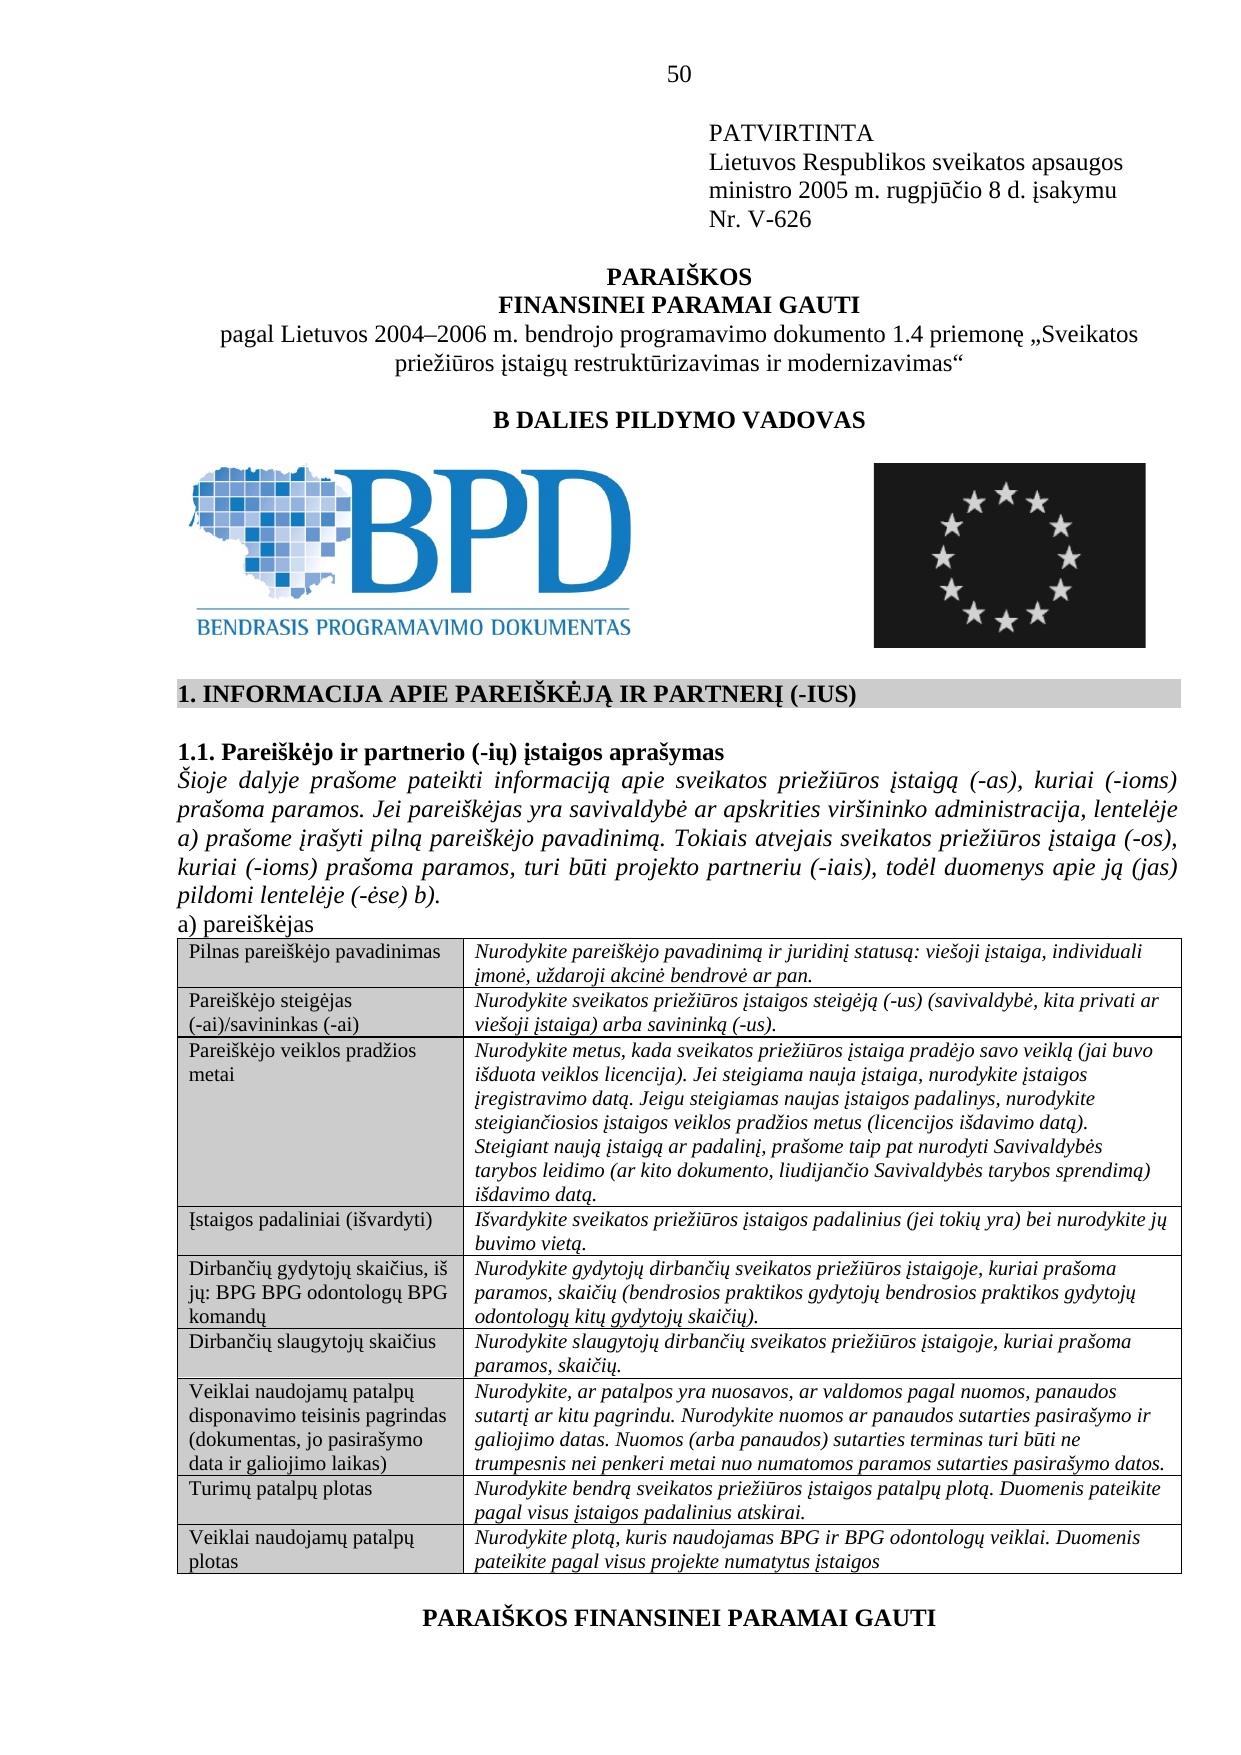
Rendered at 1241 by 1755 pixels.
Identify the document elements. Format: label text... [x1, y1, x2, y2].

table_cell Pareiškėjo steigėjas (-ai)/savininkas (-ai) [178, 988, 463, 1036]
text Nr. V-626 [177, 204, 1181, 233]
table_cell Dirbančių gydytojų skaičius, iš jų: BPG BPG odontologų BPG komandų [178, 1256, 463, 1328]
text PARAIŠKOS FINANSINEI PARAMAI GAUTI [177, 1603, 1181, 1632]
text PATVIRTINTA [709, 118, 1181, 147]
text 1.1. Pareiškėjo ir partnerio (-ių) įstaigos aprašymas [177, 737, 1181, 766]
table_cell Veiklai naudojamų patalpų plotas [178, 1525, 463, 1573]
text a) pareiškėjas [177, 909, 1181, 938]
table_cell Nurodykite sveikatos priežiūros įstaigos steigėją (-us) (savivaldybė, kita privati ar viešoji įstaiga) arba savininką (-us). [464, 988, 1181, 1036]
table_cell Nurodykite plotą, kuris naudojamas BPG ir BPG odontologų veiklai. Duomenis pateikite pagal visus projekte numatytus įstaigos [464, 1525, 1181, 1573]
table_cell Nurodykite metus, kada sveikatos priežiūros įstaiga pradėjo savo veiklą (jai buvo išduota veiklos licencija). Jei steigiama nauja įstaiga, nurodykite įstaigos įregistravimo datą. Jeigu steigiamas naujas įstaigos padalinys, nurodykite steigiančiosios įstaigos veiklos pradžios metus (licencijos išdavimo datą). Steigiant naują įstaigą ar padalinį, prašome taip pat nurodyti Savivaldybės tarybos leidimo (ar kito dokumento, liudijančio Savivaldybės tarybos sprendimą) išdavimo datą. [464, 1038, 1181, 1206]
text Šioje dalyje prašome pateikti informaciją apie sveikatos priežiūros įstaigą (-as), kuriai (-ioms) prašoma paramos. Jei pareiškėjas yra savivaldybė ar apskrities viršininko administracija, lentelėje a) prašome įrašyti pilną pareiškėjo pavadinimą. Tokiais atvejais sveikatos priežiūros įstaiga (-os), kuriai (-ioms) prašoma paramos, turi būti projekto partneriu (-iais), todėl duomenys apie ją (jas) pildomi lentelėje (-ėse) b). [177, 766, 1181, 909]
text 1. INFORMACIJA APIE PAREIŠKĖJĄ IR PARTNERĮ (-IUS) [177, 679, 1181, 708]
table_cell Veiklai naudojamų patalpų disponavimo teisinis pagrindas (dokumentas, jo pasirašymo data ir galiojimo laikas) [178, 1379, 463, 1475]
text pagal Lietuvos 2004–2006 m. bendrojo programavimo dokumento 1.4 priemonę „Sveikatos priežiūros įstaigų restruktūrizavimas ir modernizavimas“ [177, 319, 1181, 377]
table_header [657, 463, 863, 651]
table_cell Išvardykite sveikatos priežiūros įstaigos padalinius (jei tokių yra) bei nurodykite jų buvimo vietą. [464, 1207, 1181, 1255]
table_cell Turimų patalpų plotas [178, 1476, 463, 1524]
table_header Nurodykite pareiškėjo pavadinimą ir juridinį statusą: viešoji įstaiga, individuali įmonė, uždaroji akcinė bendrovė ar pan. [464, 939, 1181, 987]
text Lietuvos Respublikos sveikatos apsaugos [177, 147, 1181, 176]
table_header Pilnas pareiškėjo pavadinimas [178, 939, 463, 987]
table_cell Įstaigos padaliniai (išvardyti) [178, 1207, 463, 1255]
text B DALIES PILDYMO VADOVAS [177, 406, 1181, 434]
text FINANSINEI PARAMAI GAUTI [177, 291, 1181, 319]
table_cell Nurodykite gydytojų dirbančių sveikatos priežiūros įstaigoje, kuriai prašoma paramos, skaičių (bendrosios praktikos gydytojų bendrosios praktikos gydytojų odontologų kitų gydytojų skaičių). [464, 1256, 1181, 1328]
table_header [177, 463, 657, 651]
table_cell Nurodykite bendrą sveikatos priežiūros įstaigos patalpų plotą. Duomenis pateikite pagal visus įstaigos padalinius atskirai. [464, 1476, 1181, 1524]
table_cell Dirbančių slaugytojų skaičius [178, 1329, 463, 1377]
text ministro 2005 m. rugpjūčio 8 d. įsakymu [177, 176, 1181, 204]
table_cell Pareiškėjo veiklos pradžios metai [178, 1038, 463, 1206]
table_cell Nurodykite, ar patalpos yra nuosavos, ar valdomos pagal nuomos, panaudos sutartį ar kitu pagrindu. Nurodykite nuomos ar panaudos sutarties pasirašymo ir galiojimo datas. Nuomos (arba panaudos) sutarties terminas turi būti ne trumpesnis nei penkeri metai nuo numatomos paramos sutarties pasirašymo datos. [464, 1379, 1181, 1475]
text PARAIŠKOS [177, 262, 1181, 291]
table_header [863, 463, 1181, 651]
table_cell Nurodykite slaugytojų dirbančių sveikatos priežiūros įstaigoje, kuriai prašoma paramos, skaičių. [464, 1329, 1181, 1377]
